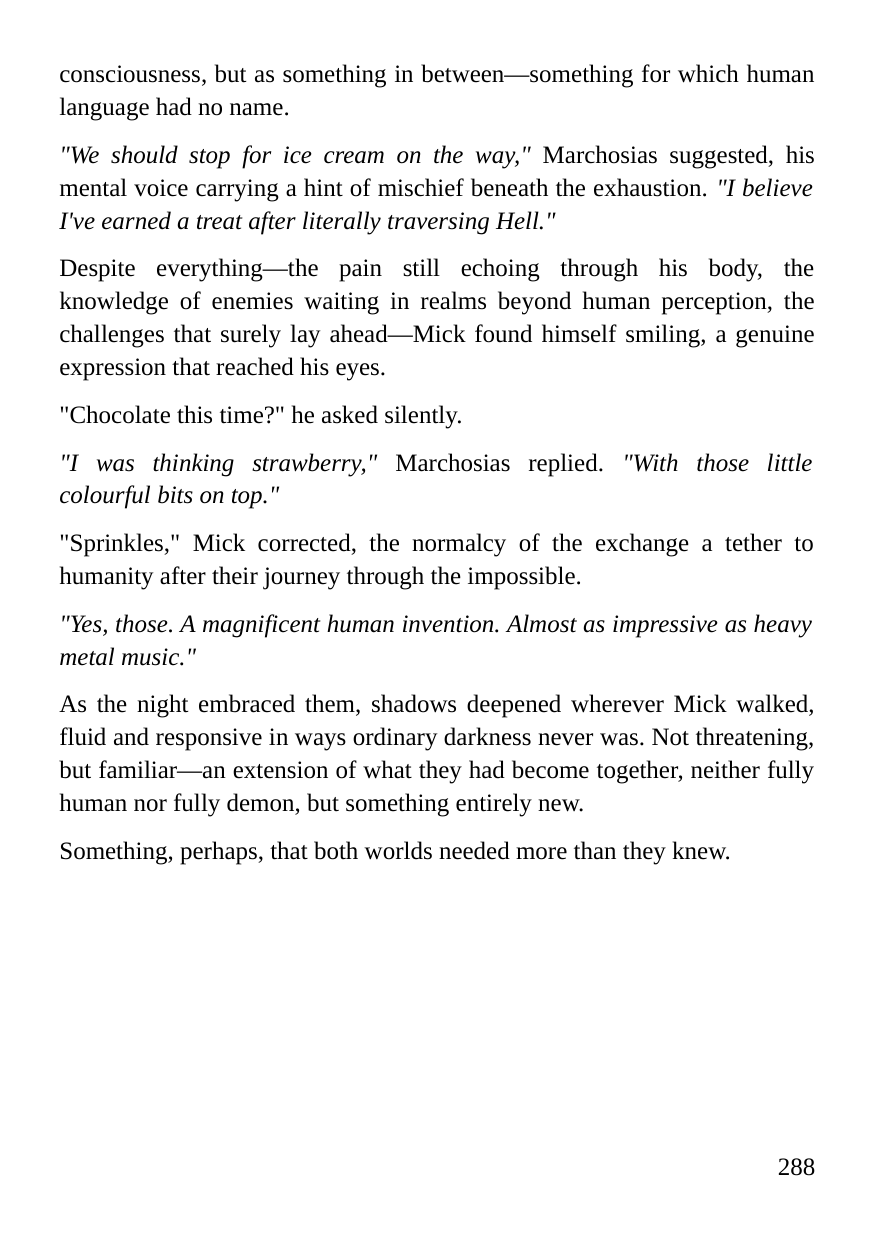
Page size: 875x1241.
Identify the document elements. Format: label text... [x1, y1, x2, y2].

text Something, perhaps, that both worlds needed more than they knew. [59, 836, 815, 865]
text "Sprinkles," Mick corrected, the normalcy of the exchange a tether to humanity after their journey through the impossible. [59, 528, 815, 590]
text "Chocolate this time?" he asked silently. [59, 400, 815, 429]
text "Yes, those. A magnificent human invention. Almost as impressive as heavy metal music." [59, 609, 815, 671]
text consciousness, but as something in between—something for which human language had no name. [59, 59, 815, 121]
text "We should stop for ice cream on the way," Marchosias suggested, his mental voice carrying a hint of mischief beneath the exhaustion. "I believe I've earned a treat after literally traversing Hell." [59, 140, 815, 234]
text As the night embraced them, shadows deepened wherever Mick walked, fluid and responsive in ways ordinary darkness never was. Not threatening, but familiar—an extension of what they had become together, neither fully human nor fully demon, but something entirely new. [59, 689, 815, 817]
text Despite everything—the pain still echoing through his body, the knowledge of enemies waiting in realms beyond human perception, the challenges that surely lay ahead—Mick found himself smiling, a genuine expression that reached his eyes. [59, 253, 815, 381]
text "I was thinking strawberry," Marchosias replied. "With those little colourful bits on top." [59, 448, 815, 509]
